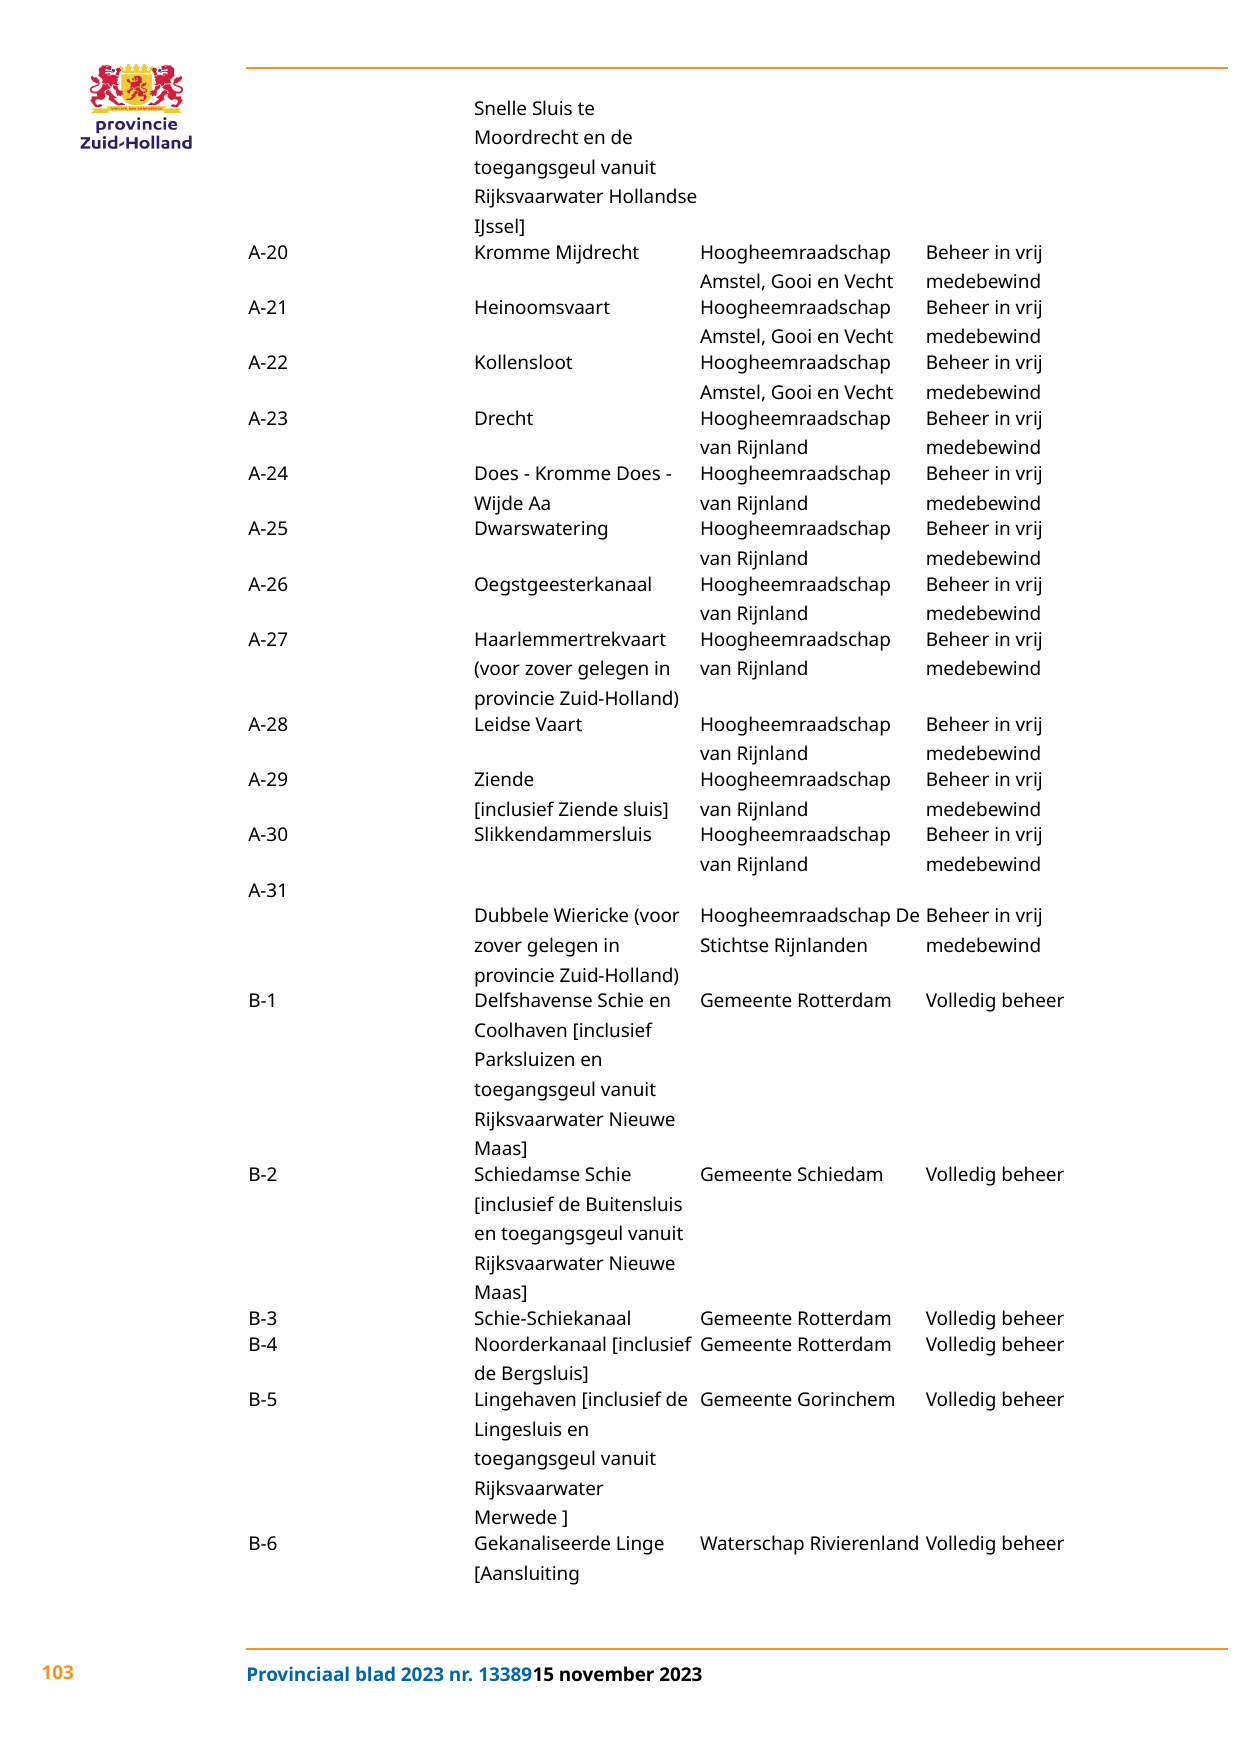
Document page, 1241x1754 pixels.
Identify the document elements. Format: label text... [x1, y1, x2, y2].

table_cell A-22 [248, 350, 474, 405]
table_cell Gekanaliseerde Linge [Aansluiting [474, 1530, 700, 1586]
table_cell A-24 [248, 460, 474, 515]
table_cell Hoogheemraadschap van Rijnland [700, 626, 926, 711]
table_cell A-27 [248, 626, 474, 711]
table_cell Oegstgeesterkanaal [474, 571, 700, 626]
table_cell Haarlemmertrekvaart (voor zover gelegen in provincie Zuid-Holland) [474, 626, 700, 711]
table_cell Waterschap Rivierenland [700, 1530, 926, 1586]
table_cell Beheer in vrij medebewind [926, 903, 1152, 987]
table_cell Slikkendammersluis [474, 822, 700, 877]
table_cell Hoogheemraadschap van Rijnland [700, 711, 926, 766]
table_cell Beheer in vrij medebewind [926, 460, 1152, 515]
table_cell Ziende [inclusief Ziende sluis] [474, 766, 700, 822]
table_cell A-20 [248, 239, 474, 294]
table_cell Beheer in vrij medebewind [926, 766, 1152, 822]
table_cell B-5 [248, 1386, 474, 1530]
table_cell Leidse Vaart [474, 711, 700, 766]
table_cell A-25 [248, 515, 474, 571]
table_cell B-2 [248, 1161, 474, 1305]
table_cell Hoogheemraadschap van Rijnland [700, 460, 926, 515]
table_cell Kromme Mijdrecht [474, 239, 700, 294]
table_cell Hoogheemraadschap De Stichtse Rijnlanden [700, 903, 926, 987]
table_cell A-21 [248, 294, 474, 349]
table_cell Hoogheemraadschap van Rijnland [700, 515, 926, 571]
table_cell Heinoomsvaart [474, 294, 700, 349]
table_cell Beheer in vrij medebewind [926, 515, 1152, 571]
table_cell B-4 [248, 1331, 474, 1386]
table_cell Beheer in vrij medebewind [926, 822, 1152, 877]
table_cell Beheer in vrij medebewind [926, 239, 1152, 294]
table_cell Beheer in vrij medebewind [926, 711, 1152, 766]
table_cell Beheer in vrij medebewind [926, 571, 1152, 626]
table_cell [700, 95, 926, 239]
table_cell Volledig beheer [926, 988, 1152, 1161]
table_cell Volledig beheer [926, 1305, 1152, 1331]
table_cell Hoogheemraadschap van Rijnland [700, 405, 926, 460]
table_cell Gemeente Rotterdam [700, 1331, 926, 1386]
table_cell Beheer in vrij medebewind [926, 405, 1152, 460]
table_cell Beheer in vrij medebewind [926, 626, 1152, 711]
table_cell Hoogheemraadschap van Rijnland [700, 571, 926, 626]
table_cell A-26 [248, 571, 474, 626]
table_cell Hoogheemraadschap Amstel, Gooi en Vecht [700, 239, 926, 294]
table_cell Drecht [474, 405, 700, 460]
table_cell Does - Kromme Does - Wijde Aa [474, 460, 700, 515]
table_cell [248, 95, 474, 239]
table_cell Volledig beheer [926, 1530, 1152, 1586]
table_cell Hoogheemraadschap van Rijnland [700, 822, 926, 877]
table_cell B-1 [248, 988, 474, 1161]
table_cell [926, 95, 1152, 239]
table_cell B-6 [248, 1530, 474, 1586]
table_cell Hoogheemraadschap van Rijnland [700, 766, 926, 822]
table_cell Lingehaven [inclusief de Lingesluis en toegangsgeul vanuit Rijksvaarwater Merwede ] [474, 1386, 700, 1530]
table_cell A-31 [248, 877, 474, 987]
table_cell A-23 [248, 405, 474, 460]
table_cell Hoogheemraadschap Amstel, Gooi en Vecht [700, 294, 926, 349]
table_cell Delfshavense Schie en Coolhaven [inclusief Parksluizen en toegangsgeul vanuit Rijksvaarwater Nieuwe Maas] [474, 988, 700, 1161]
table_cell Dwarswatering [474, 515, 700, 571]
table_cell Volledig beheer [926, 1161, 1152, 1305]
table_cell Gemeente Rotterdam [700, 1305, 926, 1331]
table_cell Dubbele Wiericke (voor zover gelegen in provincie Zuid-Holland) [474, 903, 700, 987]
table_cell Gemeente Rotterdam [700, 988, 926, 1161]
table_cell A-28 [248, 711, 474, 766]
table_cell Beheer in vrij medebewind [926, 294, 1152, 349]
table_cell B-3 [248, 1305, 474, 1331]
table_cell Noorderkanaal [inclusief de Bergsluis] [474, 1331, 700, 1386]
table_cell A-29 [248, 766, 474, 822]
table_cell Volledig beheer [926, 1331, 1152, 1386]
table_cell Gemeente Schiedam [700, 1161, 926, 1305]
table_cell Schie-Schiekanaal [474, 1305, 700, 1331]
table_cell Snelle Sluis te Moordrecht en de toegangsgeul vanuit Rijksvaarwater Hollandse IJssel] [474, 95, 700, 239]
table_cell A-30 [248, 822, 474, 877]
table_cell Volledig beheer [926, 1386, 1152, 1530]
table_cell Schiedamse Schie [inclusief de Buitensluis en toegangsgeul vanuit Rijksvaarwater Nieuwe Maas] [474, 1161, 700, 1305]
picture [41, 47, 231, 172]
table_cell Gemeente Gorinchem [700, 1386, 926, 1530]
table_cell Beheer in vrij medebewind [926, 350, 1152, 405]
table_cell Kollensloot [474, 350, 700, 405]
table_cell Hoogheemraadschap Amstel, Gooi en Vecht [700, 350, 926, 405]
